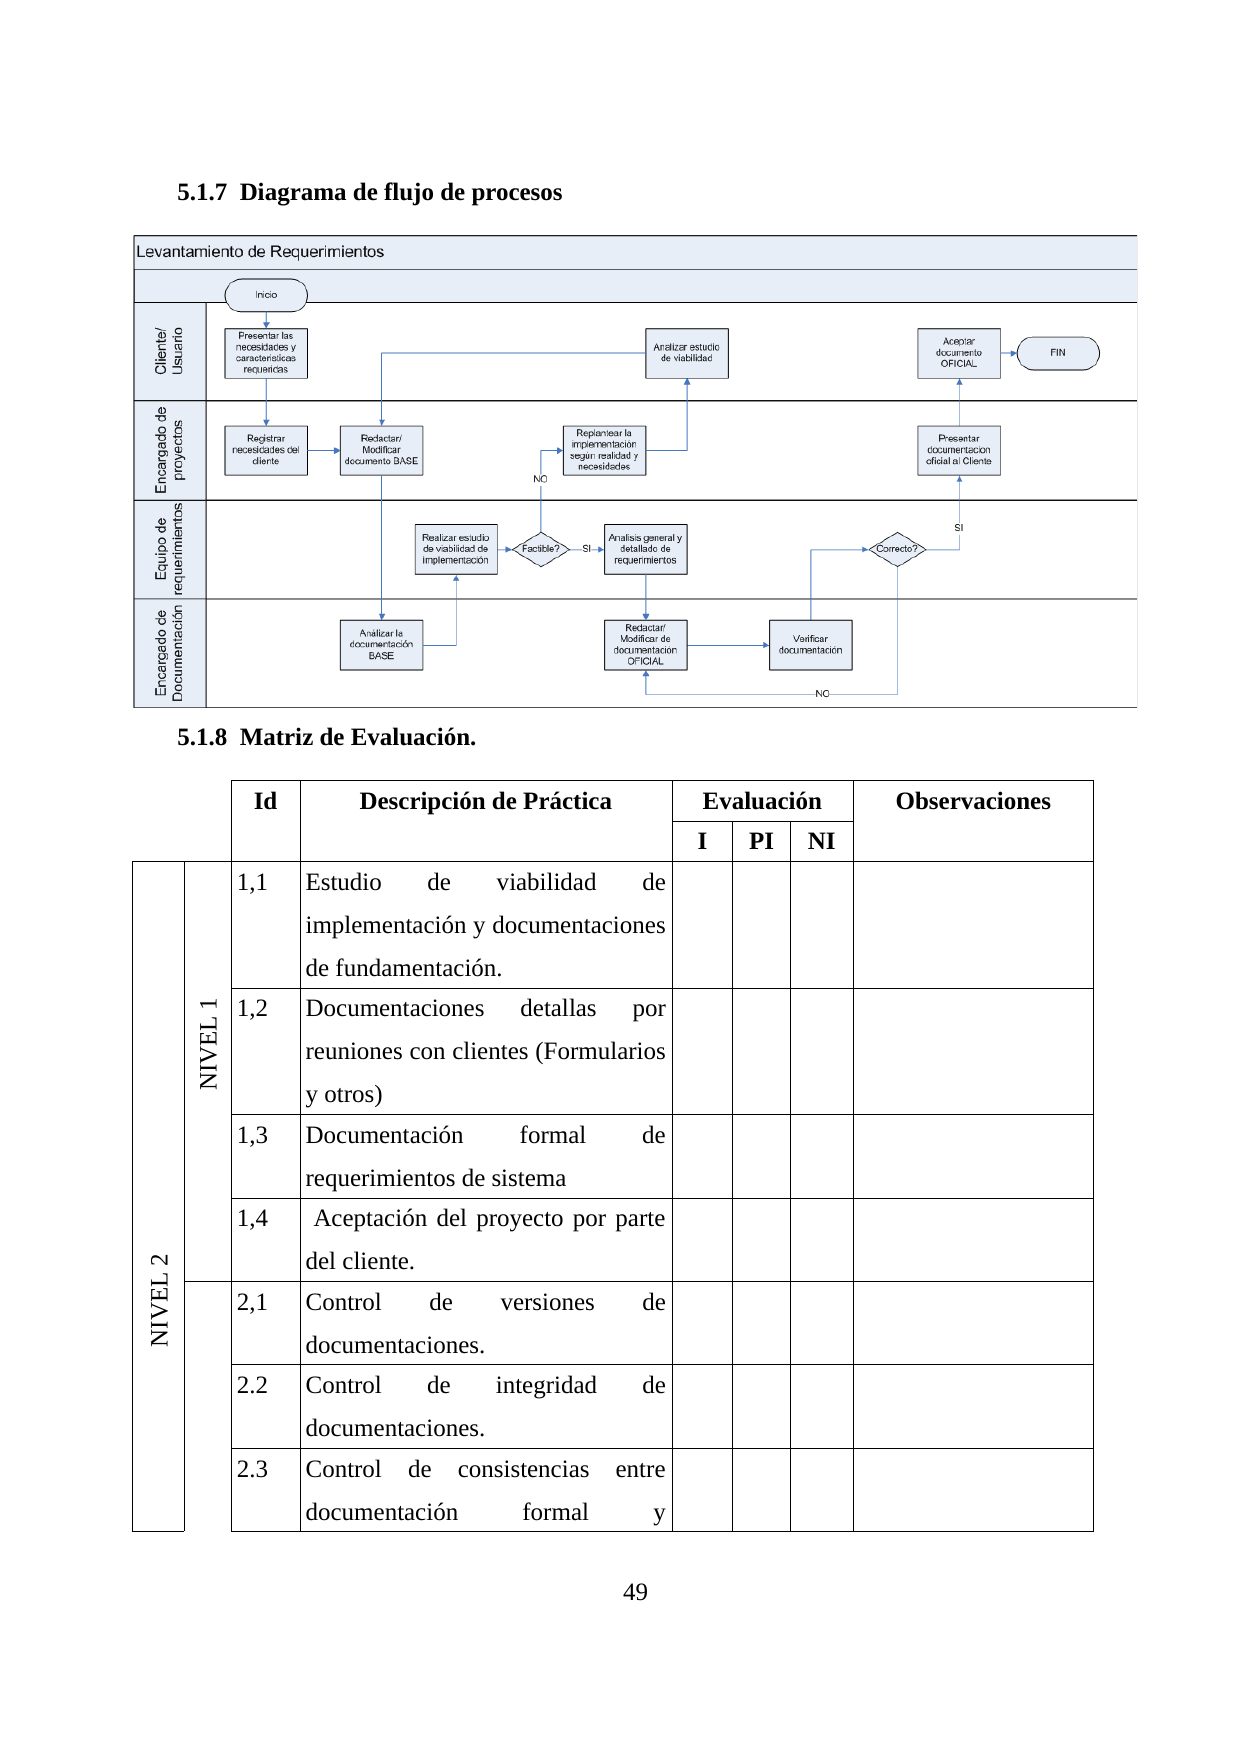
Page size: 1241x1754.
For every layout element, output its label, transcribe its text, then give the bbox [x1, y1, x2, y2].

table_cell [791, 1449, 853, 1531]
table_header Evaluación [673, 781, 853, 821]
table_cell [673, 1282, 732, 1364]
table_cell [791, 1282, 853, 1364]
table_cell [733, 1282, 790, 1364]
table_cell 2.2 [232, 1365, 300, 1448]
table_cell [733, 862, 790, 987]
table_header Observaciones [854, 781, 1093, 861]
table_cell [673, 1365, 732, 1448]
table_cell Documentación formal de requerimientos de sistema [301, 1115, 672, 1197]
table_cell Control de consistencias entre documentación formal y [301, 1449, 672, 1531]
table_cell [854, 1199, 1093, 1281]
table_cell NIVEL 1 [185, 862, 231, 1281]
table_cell [854, 1282, 1093, 1364]
table_cell 1,1 [232, 862, 300, 987]
table_cell [733, 1199, 790, 1281]
table_header [184, 780, 231, 861]
table_cell [733, 1365, 790, 1448]
table_cell Documentaciones detallas por reuniones con clientes (Formularios y otros) [301, 989, 672, 1114]
table_cell [673, 862, 732, 987]
table_cell [733, 989, 790, 1114]
table_cell [854, 862, 1093, 987]
table_cell NIVEL 2 [133, 862, 184, 1531]
table_cell [673, 1199, 732, 1281]
table_cell [673, 1449, 732, 1531]
table_cell NI [791, 822, 853, 861]
table_cell 1,3 [232, 1115, 300, 1197]
table_cell [791, 1199, 853, 1281]
table_header Id [232, 781, 300, 861]
table_header Descripción de Práctica [301, 781, 672, 861]
table_cell Control de versiones de documentaciones. [301, 1282, 672, 1364]
list 5.1.7 Diagrama de flujo de procesos [177, 177, 1093, 206]
table_cell [673, 1115, 732, 1197]
table_cell [854, 1365, 1093, 1448]
table_cell PI [733, 822, 790, 861]
table_cell [733, 1115, 790, 1197]
table_cell [854, 1115, 1093, 1197]
table_header [133, 780, 184, 861]
table_cell [733, 1449, 790, 1531]
table_cell I [673, 822, 732, 861]
table_cell Control de integridad de documentaciones. [301, 1365, 672, 1448]
table_cell Aceptación del proyecto por parte del cliente. [301, 1199, 672, 1281]
text 5.1.8 Matriz de Evaluación. [177, 708, 1093, 751]
table_cell 2.3 [232, 1449, 300, 1531]
table_cell 1,2 [232, 989, 300, 1114]
picture [133, 235, 1138, 708]
table_cell [791, 989, 853, 1114]
table_cell [673, 989, 732, 1114]
table_cell [791, 862, 853, 987]
table_cell [854, 989, 1093, 1114]
table_cell 2,1 [232, 1282, 300, 1364]
table_cell [185, 1282, 231, 1531]
table_cell 1,4 [232, 1199, 300, 1281]
table_cell [791, 1365, 853, 1448]
table_cell Estudio de viabilidad de implementación y documentaciones de fundamentación. [301, 862, 672, 987]
table_cell [791, 1115, 853, 1197]
table_cell [854, 1449, 1093, 1531]
